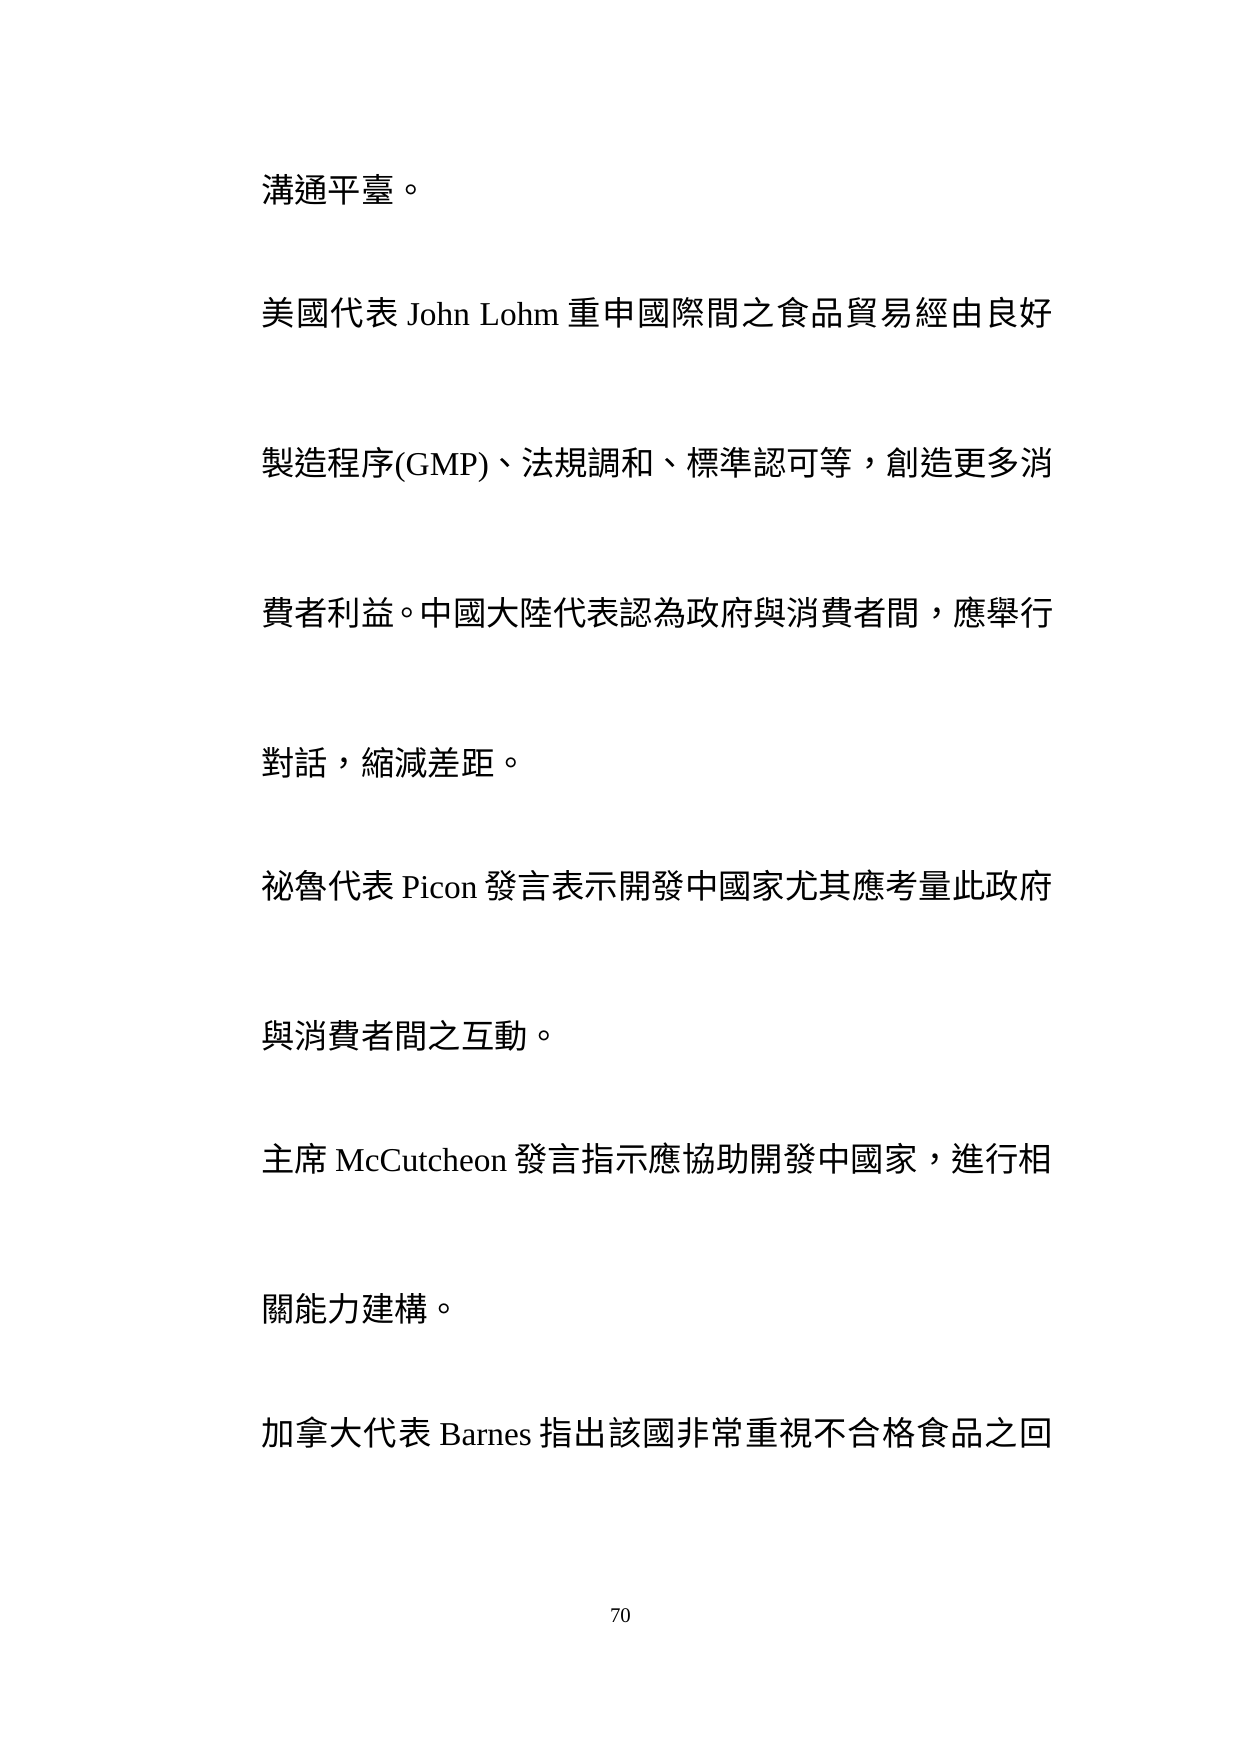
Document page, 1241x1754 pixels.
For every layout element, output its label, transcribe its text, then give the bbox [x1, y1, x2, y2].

text 美國代表John Lohm重申國際間之食品貿易經由良好製造程序(GMP)、法規調和、標準認可等，創造更多消費者利益。中國大陸代表認為政府與消費者間，應舉行對話，縮減差距。 [261, 273, 1053, 798]
text 祕魯代表Picon發言表示開發中國家尤其應考量此政府與消費者間之互動。 [261, 846, 1053, 1071]
text 溝通平臺。 [261, 150, 1053, 225]
text 加拿大代表Barnes指出該國非常重視不合格食品之回 [261, 1393, 1053, 1468]
text 主席McCutcheon發言指示應協助開發中國家，進行相關能力建構。 [261, 1120, 1053, 1345]
